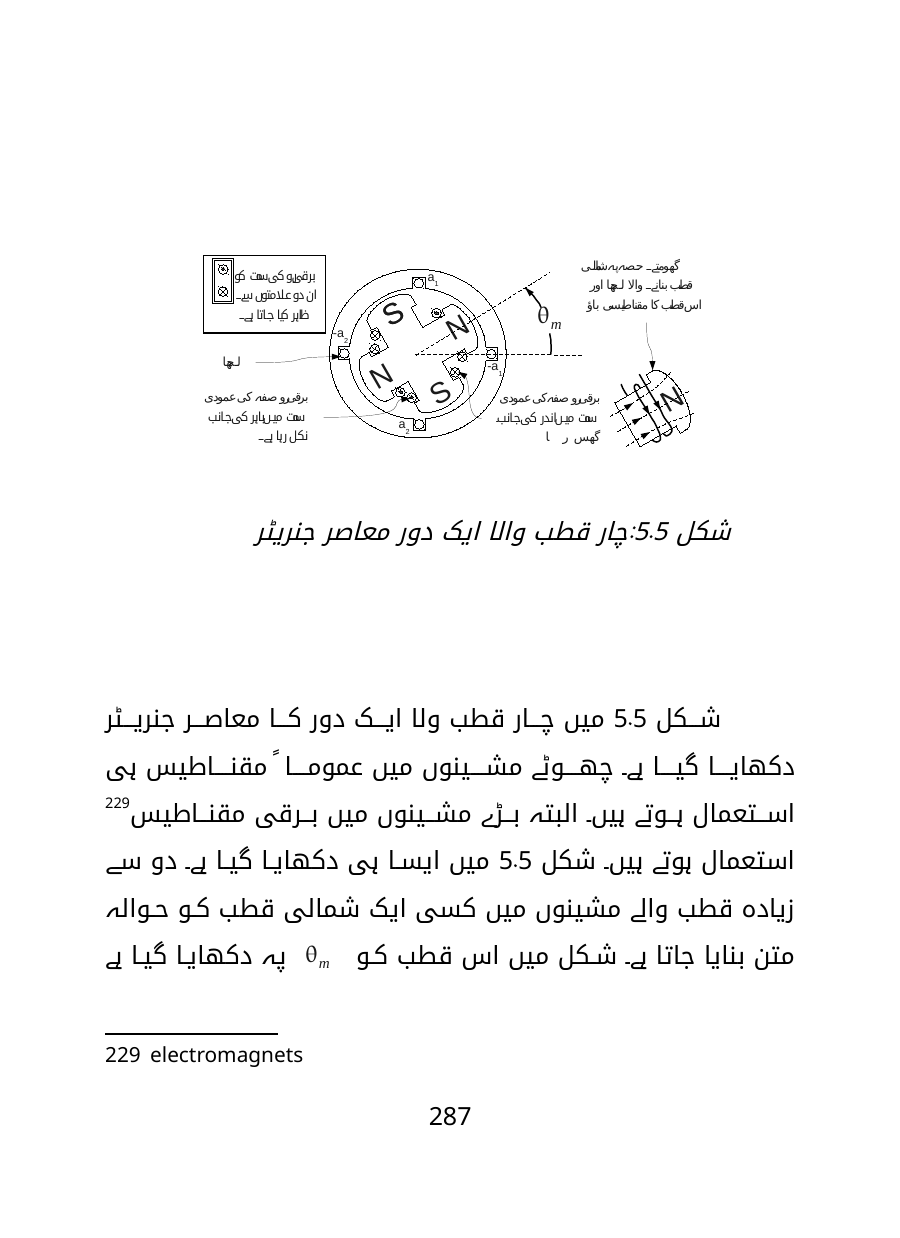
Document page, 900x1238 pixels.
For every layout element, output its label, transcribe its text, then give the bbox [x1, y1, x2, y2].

text شکل 5.5 میں چار قطب ولا ایک دور کا معاصر جنریٹر دکھایا گیا ہے۔ چھوٹے مشینوں میں عموما ً مقناطیس ہی استعمال ہوتے ہیں۔ البتہ بڑے مشینوں میں برقی مقناطیس استعمال ہوتے ہیں۔ شکل 5.5 میں ایسا ہی دکھایا گیا ہے۔ دو سے زیادہ قطب والے مشینوں میں کسی ایک شمالی قطب کو حوالہ متن بنایا جاتا ہے۔ شکل میں اس قطب کو پہ دکھایا گیا ہے [105, 695, 795, 980]
text شکل 5.5:چار قطب والا ایک دور معاصر جنریٹر [169, 181, 731, 556]
text electromagnets [105, 1040, 795, 1068]
